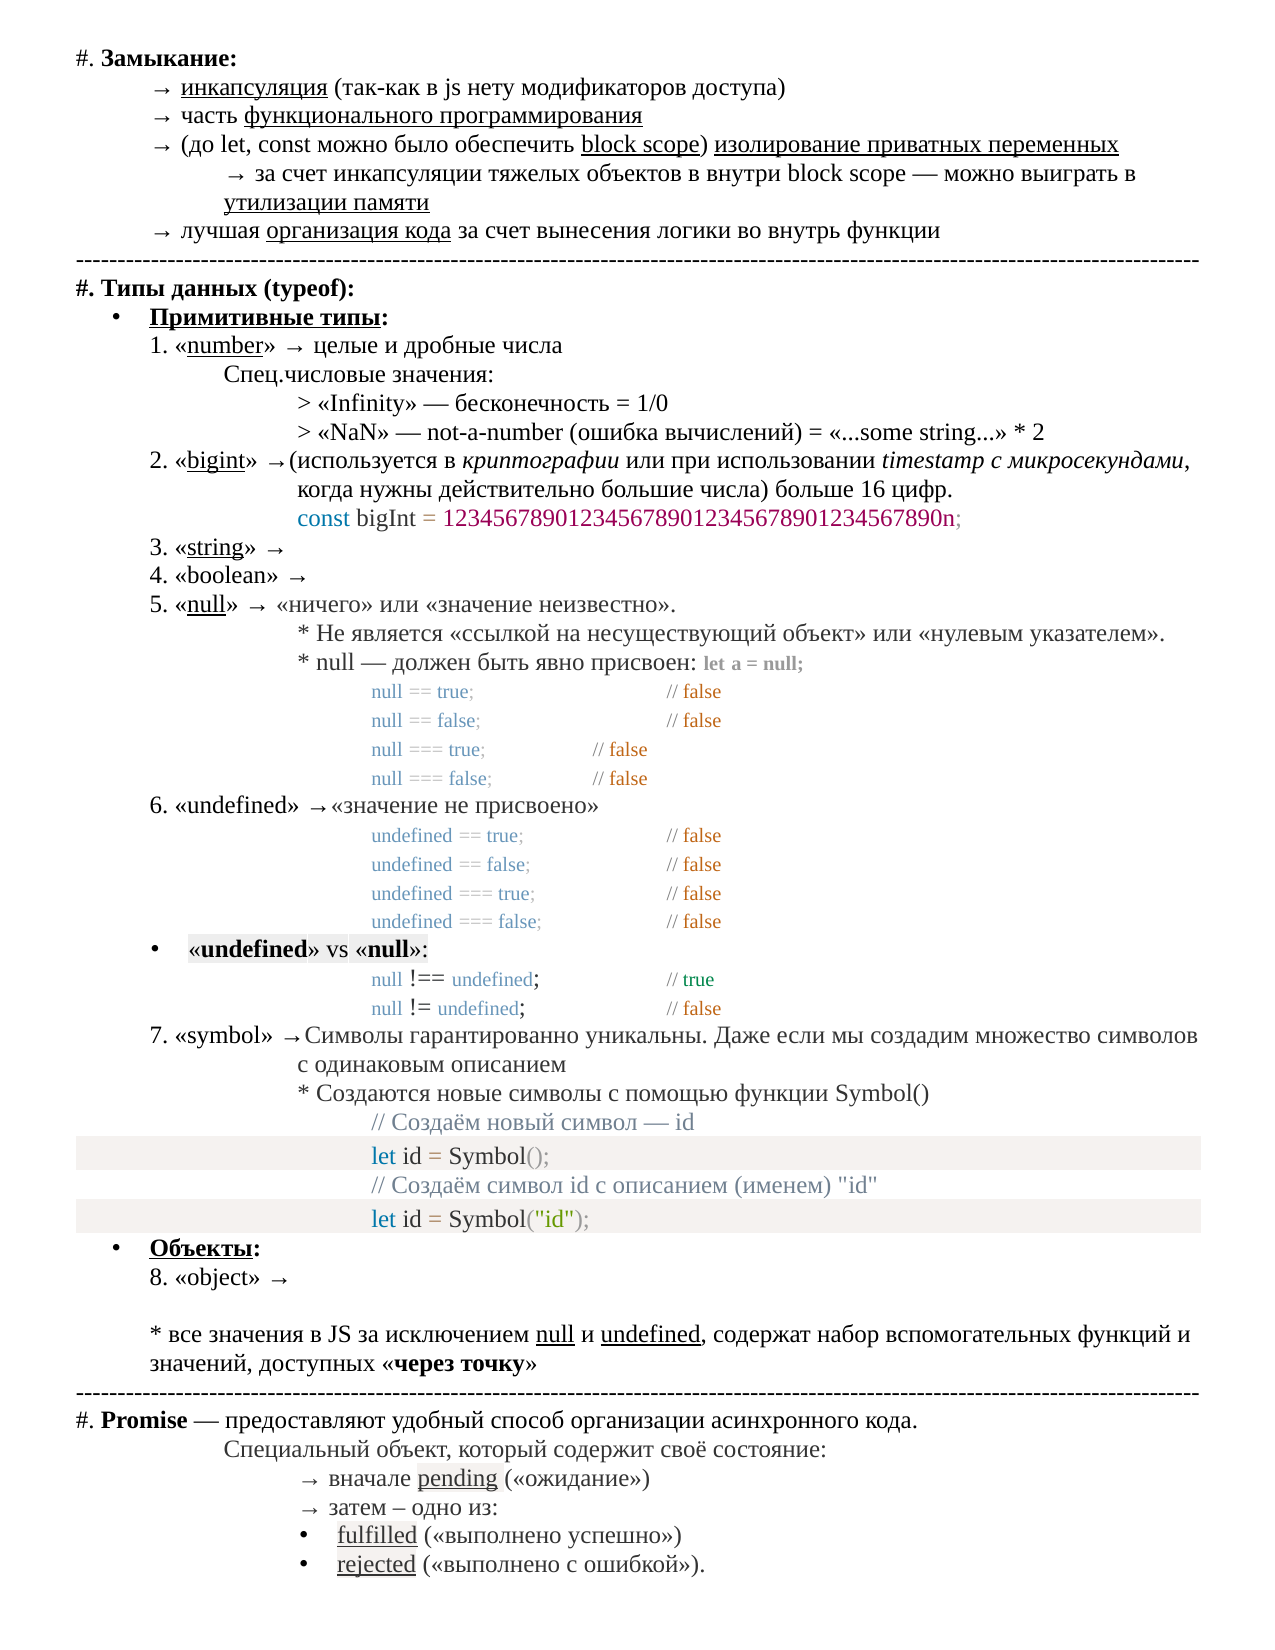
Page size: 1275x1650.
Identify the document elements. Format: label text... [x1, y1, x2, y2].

text #. Типы данных (typeof): [76, 273, 1201, 302]
text → вначале pending («ожидание») [76, 1463, 1201, 1492]
text --------------------------------------------------------------------------------------------------------------------------------------- [76, 1377, 1201, 1406]
text → часть функционального программирования [76, 101, 1201, 129]
text null == true; // false [76, 676, 1201, 704]
text > «NaN» — not-a-number (ошибка вычислений) = «...some string...» * 2 [76, 417, 1201, 446]
text #. Замыкание: [76, 43, 1201, 72]
text * все значения в JS за исключением null и undefined, содержат набор вспомогательных функций и значений, доступных «через точку» [76, 1319, 1201, 1377]
text → инкапсуляция (так-как в js нету модификаторов доступа) [76, 72, 1201, 101]
text #. Promise — предоставляют удобный способ организации асинхронного кода. [76, 1406, 1201, 1434]
text 1. «number» → целые и дробные числа [76, 331, 1201, 359]
text Спец.числовые значения: [76, 359, 1201, 388]
list «undefined» vs «null»: [151, 934, 1201, 963]
text Специальный объект, который содержит своё состояние: [76, 1434, 1201, 1463]
list rejected («выполнено с ошибкой»). [299, 1549, 1201, 1578]
text null == false; // false [76, 704, 1201, 733]
text → за счет инкапсуляции тяжелых объектов в внутри block scope — можно выиграть в утилизации памяти [76, 158, 1201, 216]
text 3. «string» → [76, 532, 1201, 561]
text null === true; // false [76, 733, 1201, 762]
text let id = Symbol("id"); [76, 1199, 1201, 1233]
text 5. «null» → «ничего» или «значение неизвестно». [76, 589, 1201, 618]
text * Не является «ссылкой на несуществующий объект» или «нулевым указателем». [76, 618, 1201, 647]
text → (до let, const можно было обеспечить block scope) изолирование приватных переменных [76, 129, 1201, 158]
text 2. «bigint» →(используется в криптографии или при использовании timestamp с микросекундами, когда нужны действительно большие числа) больше 16 цифр. [76, 446, 1201, 503]
text 6. «undefined» →«значение не присвоено» [76, 791, 1201, 819]
text 7. «symbol» →Символы гарантированно уникальны. Даже если мы создадим множество символов с одинаковым описанием [76, 1021, 1201, 1078]
text > «Infinity» — бесконечность = 1/0 [76, 388, 1201, 417]
text // Создаём символ id с описанием (именем) "id" [76, 1170, 1201, 1199]
list Примитивные типы: [112, 302, 1201, 331]
text null != undefined; // false [76, 992, 1201, 1021]
text null === false; // false [76, 762, 1201, 791]
list fulfilled («выполнено успешно») [299, 1521, 1201, 1549]
text undefined === true; // false [76, 877, 1201, 906]
text --------------------------------------------------------------------------------------------------------------------------------------- [76, 244, 1201, 273]
text let id = Symbol(); [76, 1136, 1201, 1170]
text undefined === false; // false [76, 906, 1201, 934]
text undefined == false; // false [76, 848, 1201, 877]
text null !== undefined; // true [76, 963, 1201, 992]
text 8. «object» → [76, 1262, 1201, 1291]
text * Создаются новые символы с помощью функции Symbol() [76, 1078, 1201, 1107]
list Объекты: [112, 1233, 1201, 1262]
text → затем – одно из: [76, 1492, 1201, 1521]
text → лучшая организация кода за счет вынесения логики во внутрь функции [76, 216, 1201, 244]
text // Создаём новый символ — id [76, 1107, 1201, 1136]
text 4. «boolean» → [76, 561, 1201, 589]
text * null — должен быть явно присвоен: let a = null; [76, 647, 1201, 676]
text undefined == true; // false [76, 819, 1201, 848]
text const bigInt = 1234567890123456789012345678901234567890n; [76, 503, 1201, 532]
